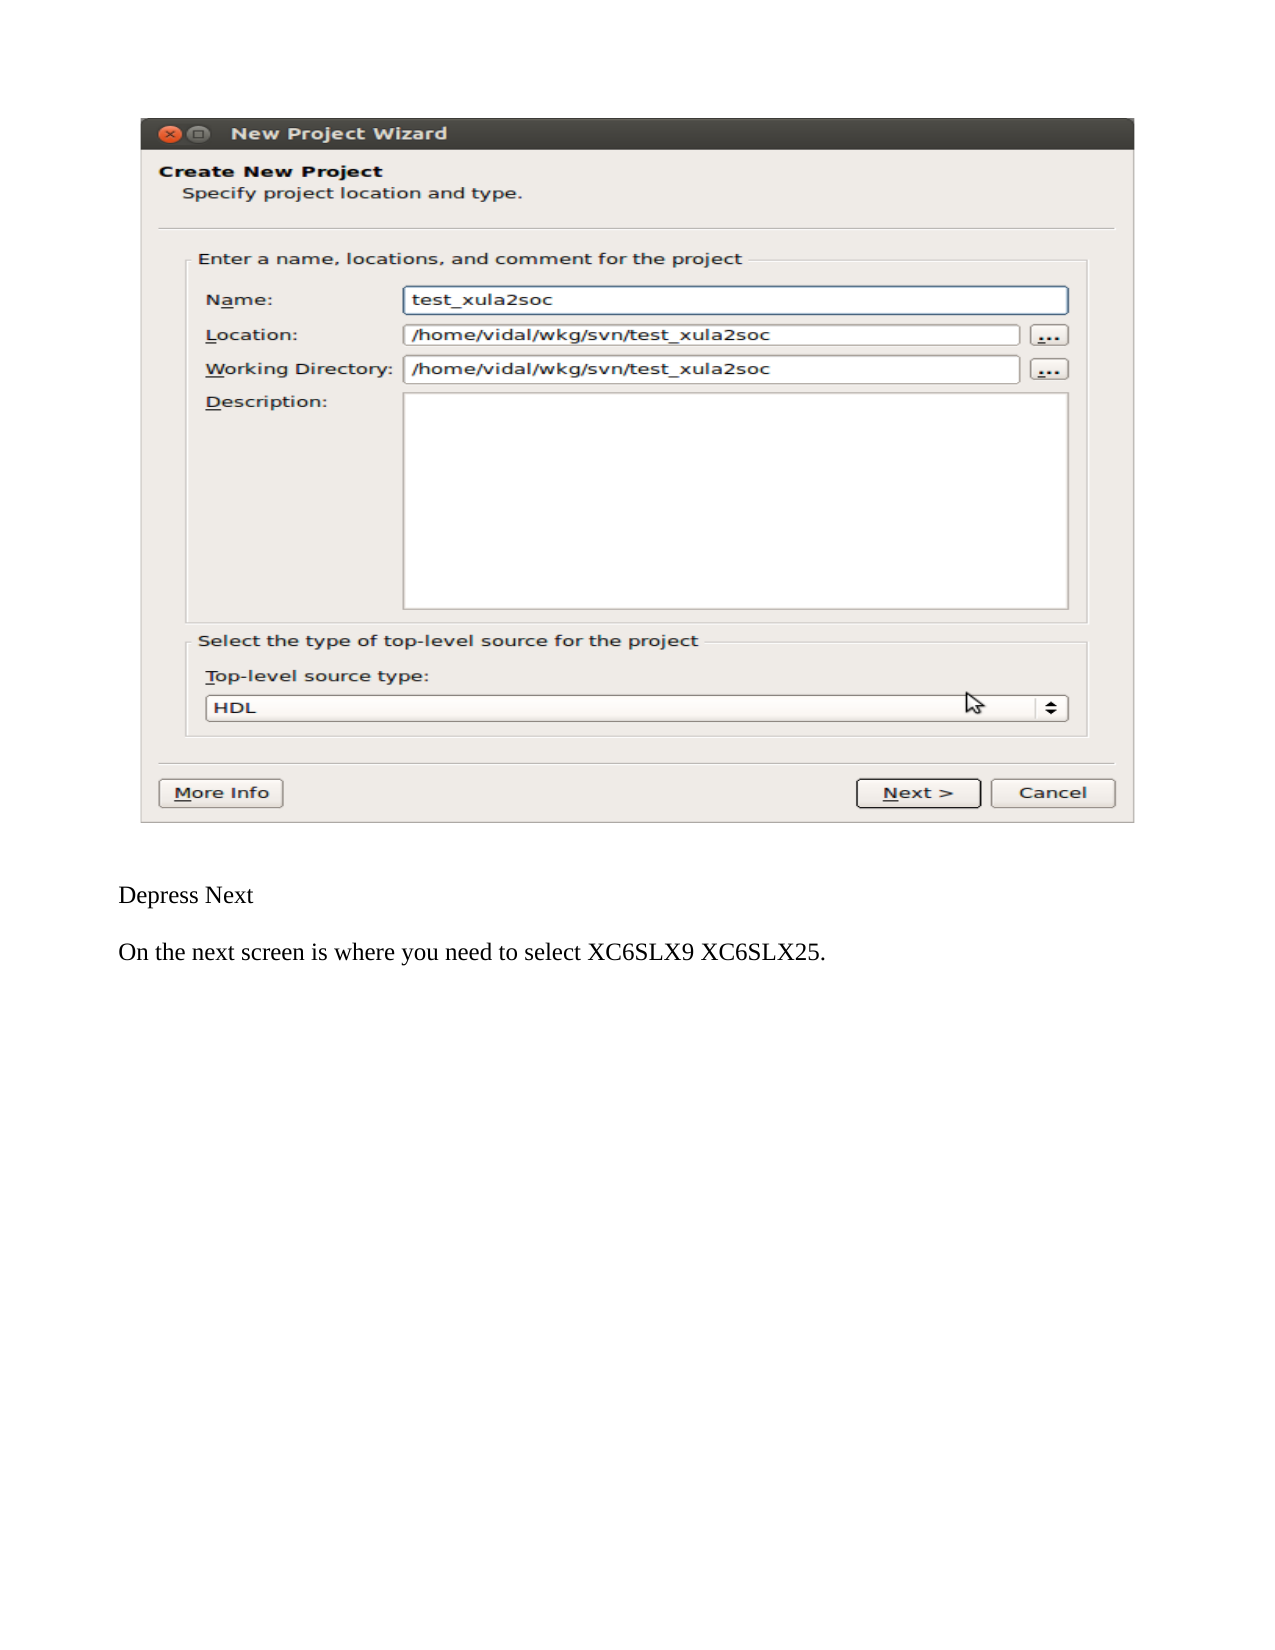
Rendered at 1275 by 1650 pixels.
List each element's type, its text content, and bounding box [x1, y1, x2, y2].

picture [140, 118, 1135, 823]
text Depress Next [118, 880, 1157, 908]
text On the next screen is where you need to select XC6SLX9 XC6SLX25. [118, 937, 1157, 966]
